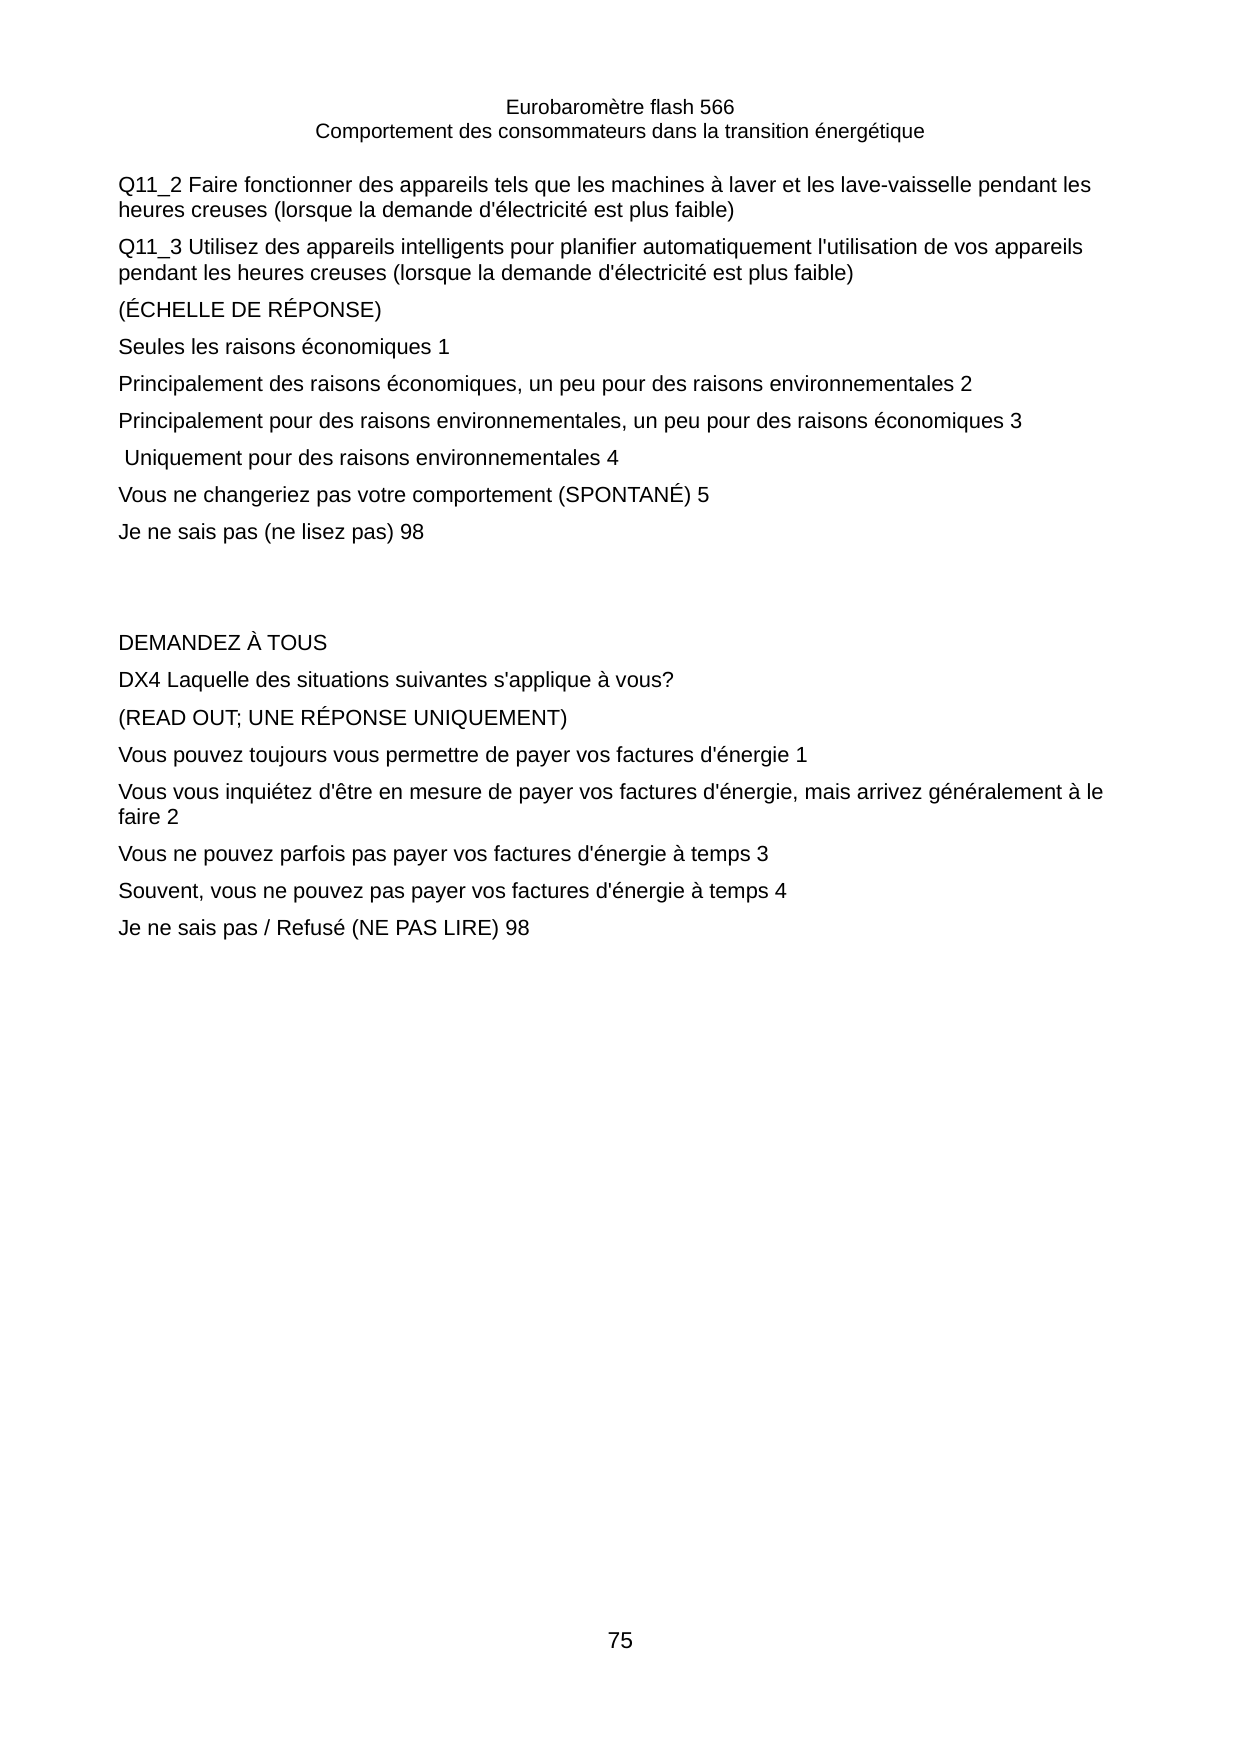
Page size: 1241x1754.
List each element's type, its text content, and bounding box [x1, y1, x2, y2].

text Je ne sais pas / Refusé (NE PAS LIRE) 98 [118, 915, 1122, 940]
text DX4 Laquelle des situations suivantes s'applique à vous? [118, 667, 1122, 692]
text Seules les raisons économiques 1 [118, 333, 1122, 359]
text Vous ne changeriez pas votre comportement (SPONTANÉ) 5 [118, 482, 1122, 507]
text (ÉCHELLE DE RÉPONSE) [118, 296, 1122, 322]
text Souvent, vous ne pouvez pas payer vos factures d'énergie à temps 4 [118, 878, 1122, 903]
text Q11_2 Faire fonctionner des appareils tels que les machines à laver et les lave-vaisselle pendant les heures creuses (lorsque la demande d'électricité est plus faible) [118, 172, 1122, 222]
text Principalement des raisons économiques, un peu pour des raisons environnementales 2 [118, 371, 1122, 396]
text Vous ne pouvez parfois pas payer vos factures d'énergie à temps 3 [118, 841, 1122, 866]
text Vous pouvez toujours vous permettre de payer vos factures d'énergie 1 [118, 741, 1122, 767]
text Vous vous inquiétez d'être en mesure de payer vos factures d'énergie, mais arrivez généralement à le faire 2 [118, 778, 1122, 829]
text Q11_3 Utilisez des appareils intelligents pour planifier automatiquement l'utilisation de vos appareils pendant les heures creuses (lorsque la demande d'électricité est plus faible) [118, 234, 1122, 284]
text Principalement pour des raisons environnementales, un peu pour des raisons économiques 3 [118, 408, 1122, 433]
text DEMANDEZ À TOUS [118, 630, 1122, 655]
text (READ OUT; UNE RÉPONSE UNIQUEMENT) [118, 704, 1122, 729]
text Je ne sais pas (ne lisez pas) 98 [118, 519, 1122, 544]
text Uniquement pour des raisons environnementales 4 [118, 445, 1122, 470]
